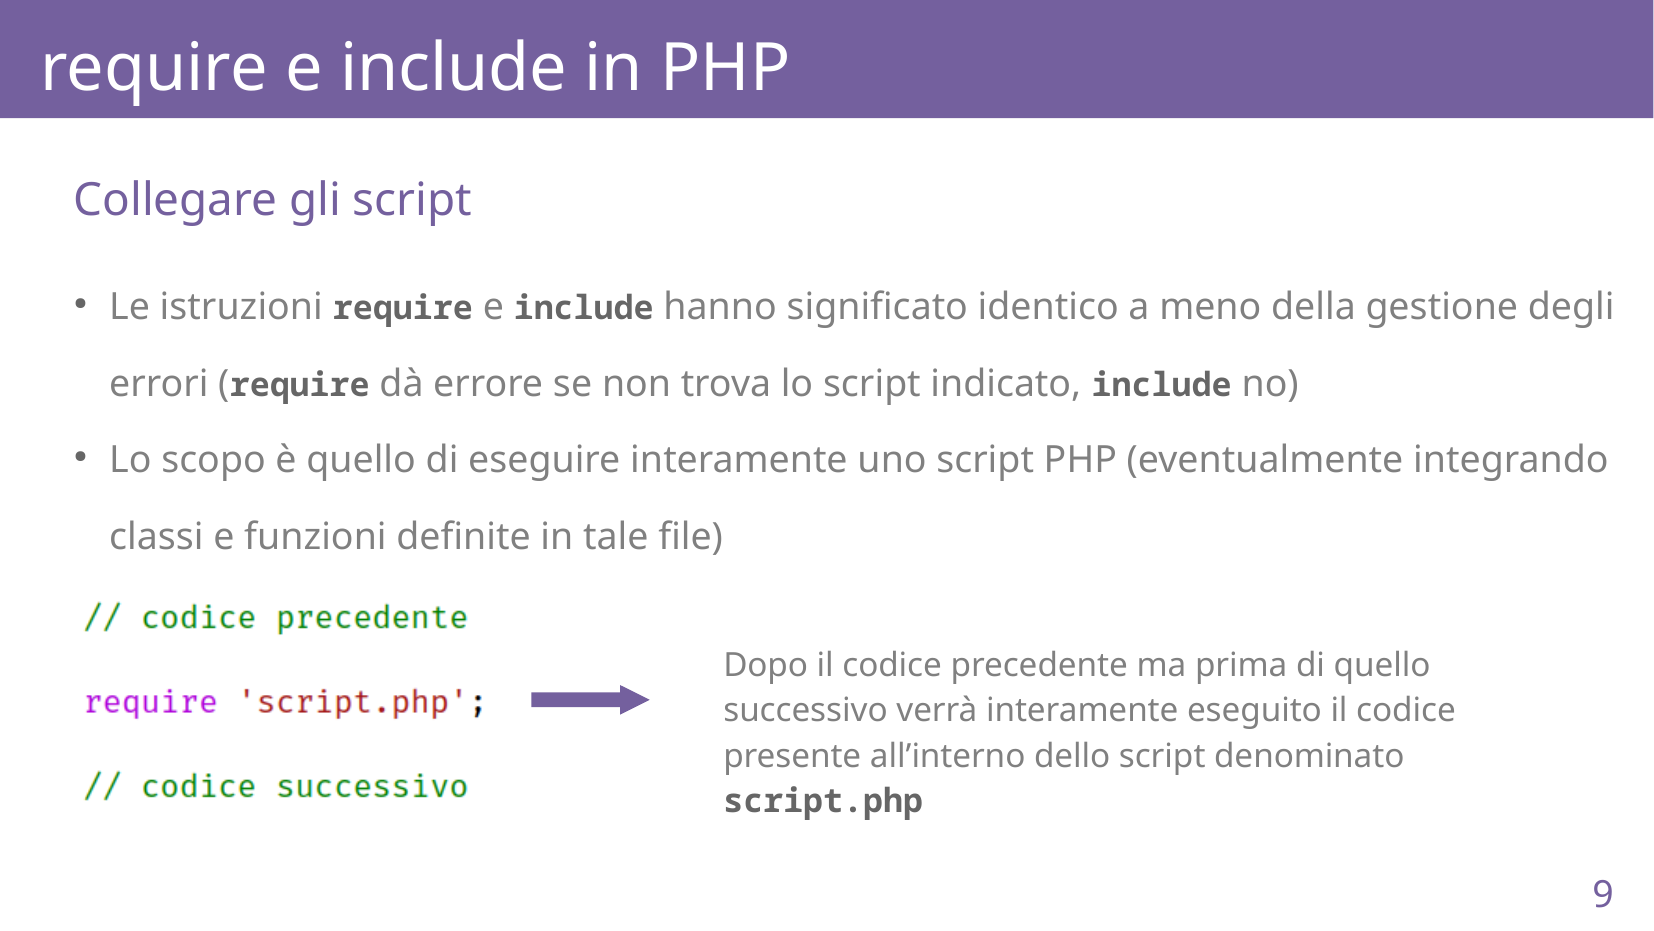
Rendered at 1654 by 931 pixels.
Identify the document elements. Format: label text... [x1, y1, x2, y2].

text_box [531, 685, 650, 715]
text_box [0, 0, 1654, 119]
text_box require e include in PHP [25, 11, 692, 107]
text_box Collegare gli script [59, 158, 1107, 229]
text_box Le istruzioni require e include hanno significato identico a meno della gestione degli errori (require dà errore se non trova lo script indicato, include no) Lo scopo è quello di eseguire interamente uno script PHP (eventualmente integrando classi e funzioni definite in tale file) [59, 246, 1599, 532]
text_box [1513, 860, 1654, 931]
text_box Dopo il codice precedente ma prima di quello successivo verrà interamente eseguito il codice presente all’interno dello script denominato script.php [708, 633, 1506, 848]
picture [73, 583, 502, 827]
